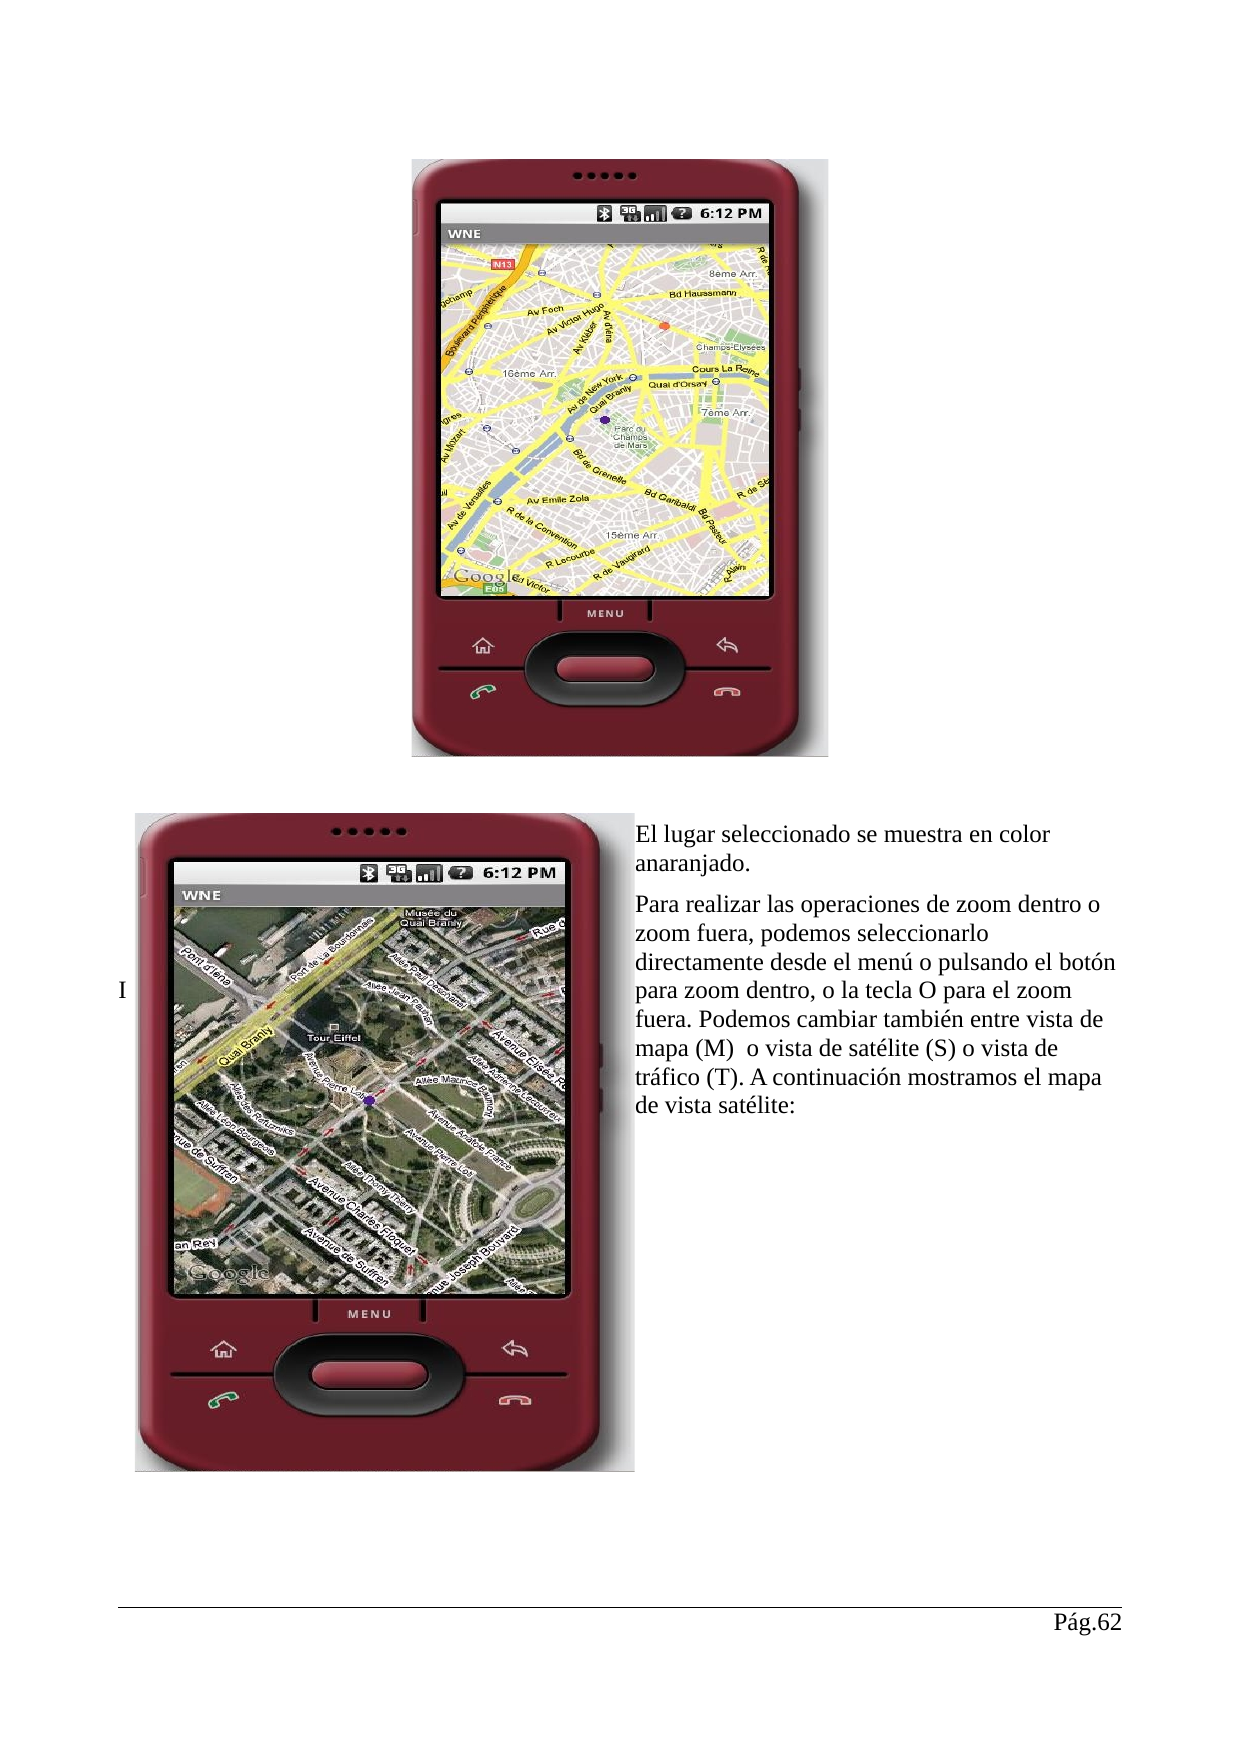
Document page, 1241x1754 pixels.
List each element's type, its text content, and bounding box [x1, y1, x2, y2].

text Para realizar las operaciones de zoom dentro o zoom fuera, podemos seleccionarlo directamente desde el menú o pulsando el botón I para zoom dentro, o la tecla O para el zoom fuera. Podemos cambiar también entre vista de mapa (M) o vista de satélite (S) o vista de tráfico (T). A continuación mostramos el mapa de vista satélite: [635, 889, 1122, 1119]
picture [134, 813, 635, 1472]
text El lugar seleccionado se muestra en color anaranjado. [635, 819, 1122, 877]
picture [411, 159, 829, 757]
